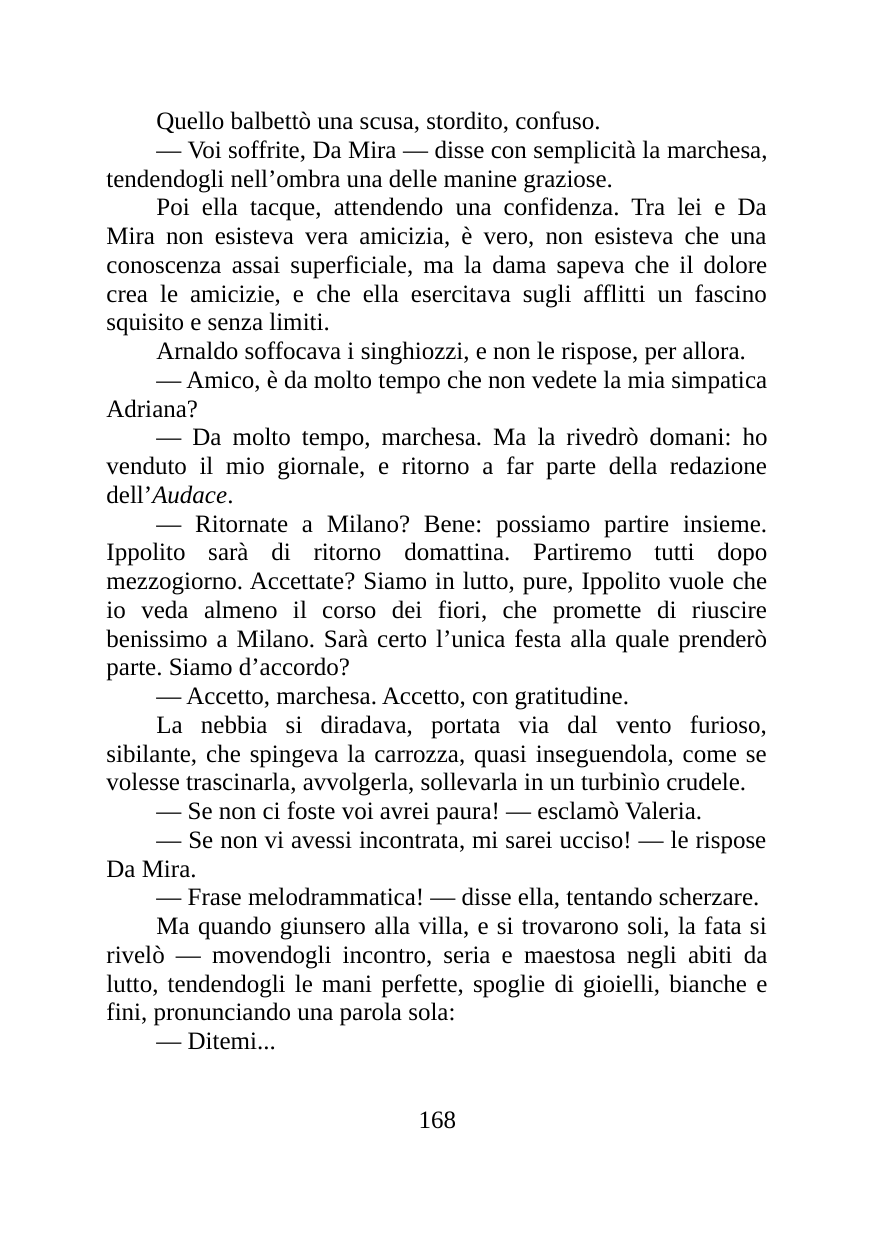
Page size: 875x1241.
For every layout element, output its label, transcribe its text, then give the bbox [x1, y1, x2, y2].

text — Ritornate a Milano? Bene: possiamo partire insieme. Ippolito sarà di ritorno domattina. Partiremo tutti dopo mezzogiorno. Accettate? Siamo in lutto, pure, Ippolito vuole che io veda almeno il corso dei fiori, che promette di riuscire benissimo a Milano. Sarà certo l’unica festa alla quale prenderò parte. Siamo d’accordo? [106, 509, 768, 681]
text Poi ella tacque, attendendo una confidenza. Tra lei e Da Mira non esisteva vera amicizia, è vero, non esisteva che una conoscenza assai superficiale, ma la dama sapeva che il dolore crea le amicizie, e che ella esercitava sugli afflitti un fascino squisito e senza limiti. [106, 192, 768, 336]
text Arnaldo soffocava i singhiozzi, e non le rispose, per allora. [106, 336, 768, 365]
text — Ditemi... [106, 1026, 768, 1055]
text — Accetto, marchesa. Accetto, con gratitudine. [106, 681, 768, 710]
text — Da molto tempo, marchesa. Ma la rivedrò domani: ho venduto il mio giornale, e ritorno a far parte della redazione dell’Audace. [106, 422, 768, 509]
text Quello balbettò una scusa, stordito, confuso. [106, 106, 768, 135]
text — Se non vi avessi incontrata, mi sarei ucciso! — le rispose Da Mira. [106, 825, 768, 882]
text La nebbia si diradava, portata via dal vento furioso, sibilante, che spingeva la carrozza, quasi inseguendola, come se volesse trascinarla, avvolgerla, sollevarla in un turbinìo crudele. [106, 710, 768, 796]
text — Voi soffrite, Da Mira — disse con semplicità la marchesa, tendendogli nell’ombra una delle manine graziose. [106, 135, 768, 192]
text — Frase melodrammatica! — disse ella, tentando scherzare. [106, 882, 768, 911]
text Ma quando giunsero alla villa, e si trovarono soli, la fata si rivelò — movendogli incontro, seria e maestosa negli abiti da lutto, tendendogli le mani perfette, spoglie di gioielli, bianche e fini, pronunciando una parola sola: [106, 911, 768, 1026]
text — Se non ci foste voi avrei paura! — esclamò Valeria. [106, 796, 768, 825]
text — Amico, è da molto tempo che non vedete la mia simpatica Adriana? [106, 365, 768, 422]
